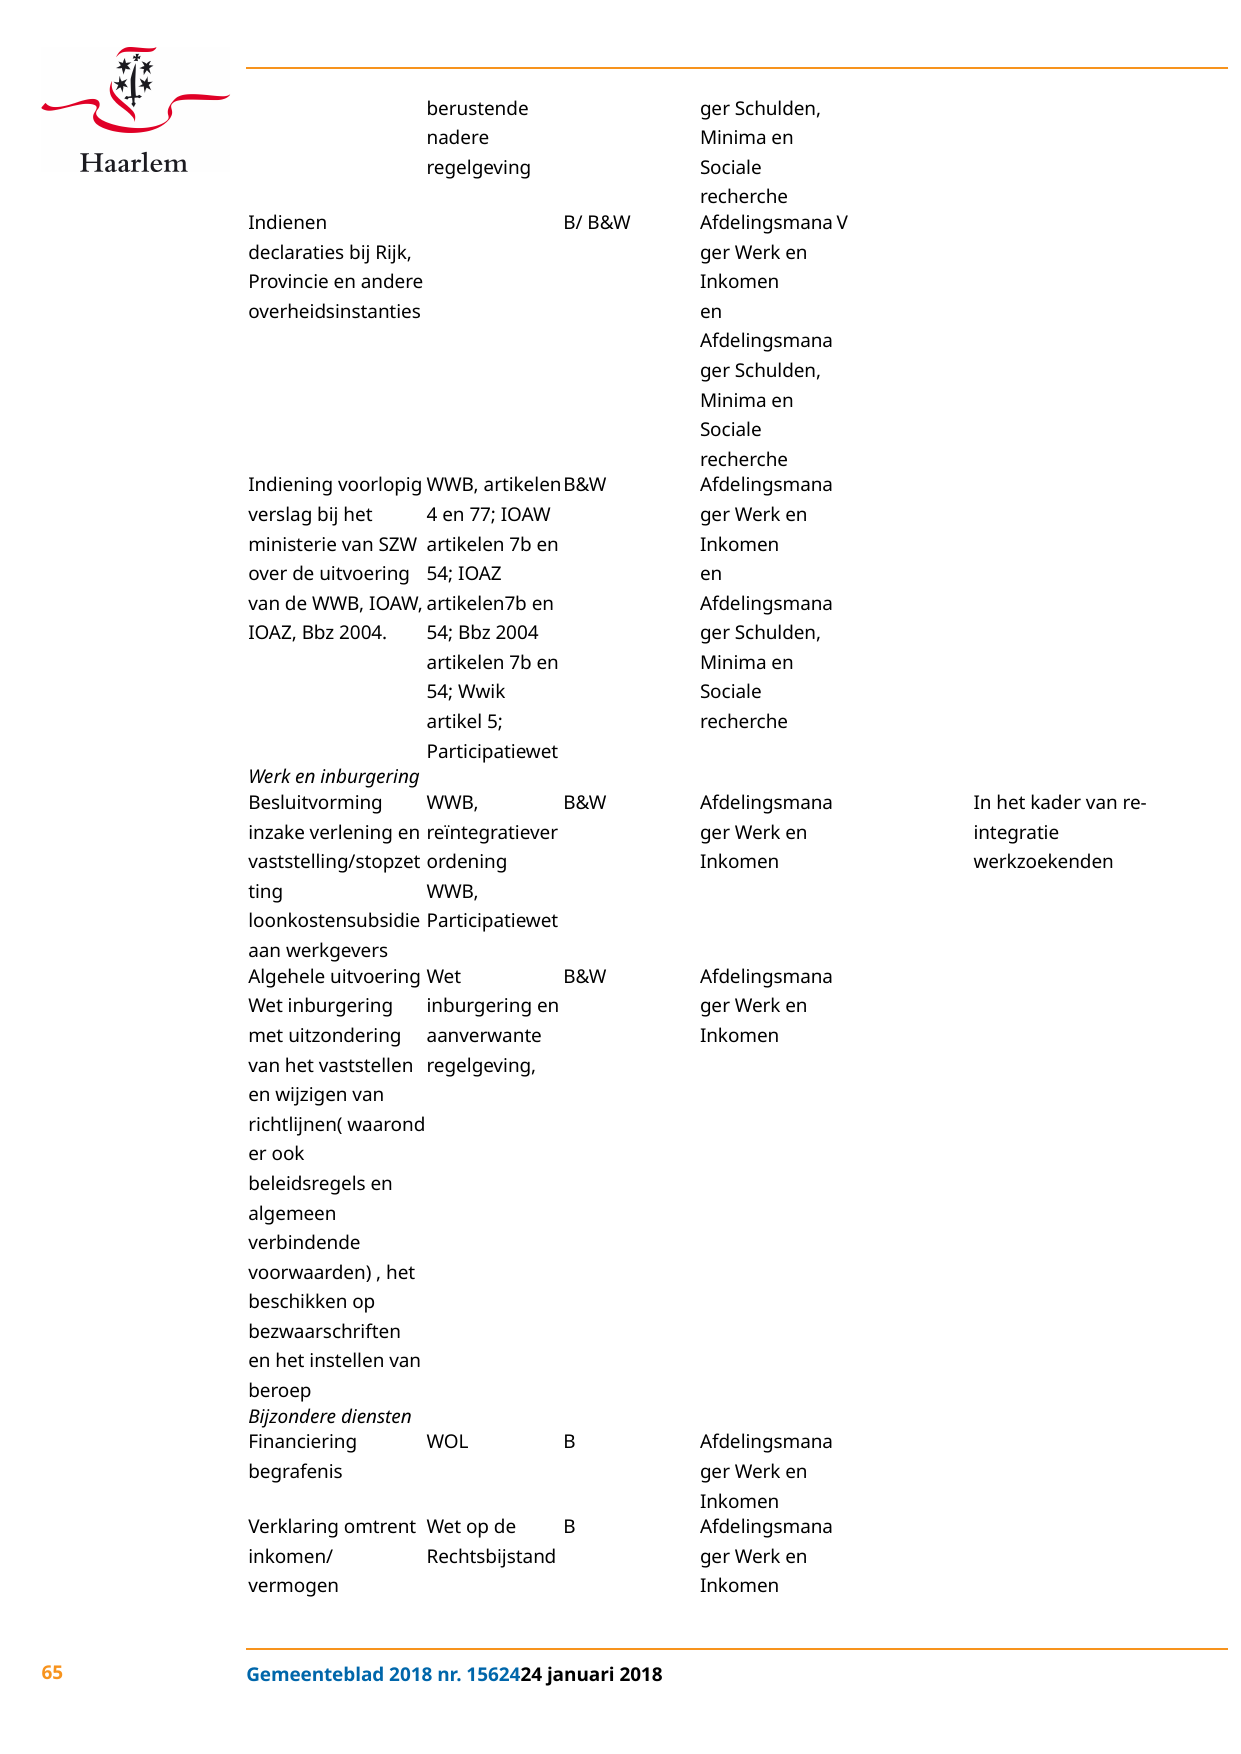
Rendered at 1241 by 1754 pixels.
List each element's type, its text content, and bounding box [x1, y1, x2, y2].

table_cell [248, 95, 426, 209]
table_cell Afdelingsmanager Werk en Inkomen [700, 1429, 836, 1513]
table_cell [426, 1403, 563, 1429]
table_cell [973, 1429, 1152, 1513]
table_cell [563, 764, 700, 789]
table_cell B&W [563, 963, 700, 1403]
table_cell [426, 764, 563, 789]
table_cell [973, 764, 1152, 789]
table_cell [973, 963, 1152, 1403]
table_cell [836, 1514, 973, 1598]
table_cell WOL [426, 1429, 563, 1513]
table_cell B&W [563, 472, 700, 764]
table_cell Verklaring omtrent inkomen/ vermogen [248, 1514, 426, 1598]
picture [41, 47, 231, 172]
table_cell Besluitvorming inzake verlening en vaststelling/stopzetting loonkostensubsidie aan werkgevers [248, 789, 426, 963]
table_cell WWB, artikelen 4 en 77; IOAW artikelen 7b en 54; IOAZ artikelen7b en 54; Bbz 2004 artikelen 7b en 54; Wwik artikel 5; Participatiewet [426, 472, 563, 764]
table_cell [836, 764, 973, 789]
table_cell Indienen declaraties bij Rijk, Provincie en andere overheidsinstanties [248, 209, 426, 472]
table_cell ger Schulden, Minima en Sociale recherche [700, 95, 836, 209]
table_cell Afdelingsmanager Werk en Inkomen en Afdelingsmanager Schulden, Minima en Sociale recherche [700, 472, 836, 764]
table_cell Wet inburgering en aanverwante regelgeving, [426, 963, 563, 1403]
table_cell Indiening voorlopig verslag bij het ministerie van SZW over de uitvoering van de WWB, IOAW, IOAZ, Bbz 2004. [248, 472, 426, 764]
table_cell [973, 1403, 1152, 1429]
table_cell [426, 209, 563, 472]
table_cell berustende nadere regelgeving [426, 95, 563, 209]
table_cell [836, 1403, 973, 1429]
table_cell Financiering begrafenis [248, 1429, 426, 1513]
table_cell [836, 472, 973, 764]
table_cell V [836, 209, 973, 472]
table_cell Afdelingsmanager Werk en Inkomen [700, 963, 836, 1403]
table_cell WWB, reïntegratieverordening WWB, Participatiewet [426, 789, 563, 963]
table_cell [973, 472, 1152, 764]
table_cell B [563, 1514, 700, 1598]
table_cell B&W [563, 789, 700, 963]
table_cell Afdelingsmanager Werk en Inkomen [700, 1514, 836, 1598]
table_cell [836, 789, 973, 963]
table_cell [700, 764, 836, 789]
table_cell Afdelingsmanager Werk en Inkomen [700, 789, 836, 963]
table_cell Wet op de Rechtsbijstand [426, 1514, 563, 1598]
table_cell [836, 963, 973, 1403]
table_cell Afdelingsmanager Werk en Inkomen en Afdelingsmanager Schulden, Minima en Sociale recherche [700, 209, 836, 472]
table_cell B/ B&W [563, 209, 700, 472]
table_cell Algehele uitvoering Wet inburgering met uitzondering van het vaststellen en wijzigen van richtlijnen( waaronder ook beleidsregels en algemeen verbindende voorwaarden) , het beschikken op bezwaarschriften en het instellen van beroep [248, 963, 426, 1403]
table_cell B [563, 1429, 700, 1513]
table_cell [563, 1403, 700, 1429]
table_cell [973, 209, 1152, 472]
table_cell [973, 1514, 1152, 1598]
table_cell In het kader van re-integratie werkzoekenden [973, 789, 1152, 963]
table_cell [700, 1403, 836, 1429]
table_cell [836, 1429, 973, 1513]
table_cell [563, 95, 700, 209]
table_cell [973, 95, 1152, 209]
table_cell [836, 95, 973, 209]
table_cell Werk en inburgering [248, 764, 426, 789]
table_cell Bijzondere diensten [248, 1403, 426, 1429]
